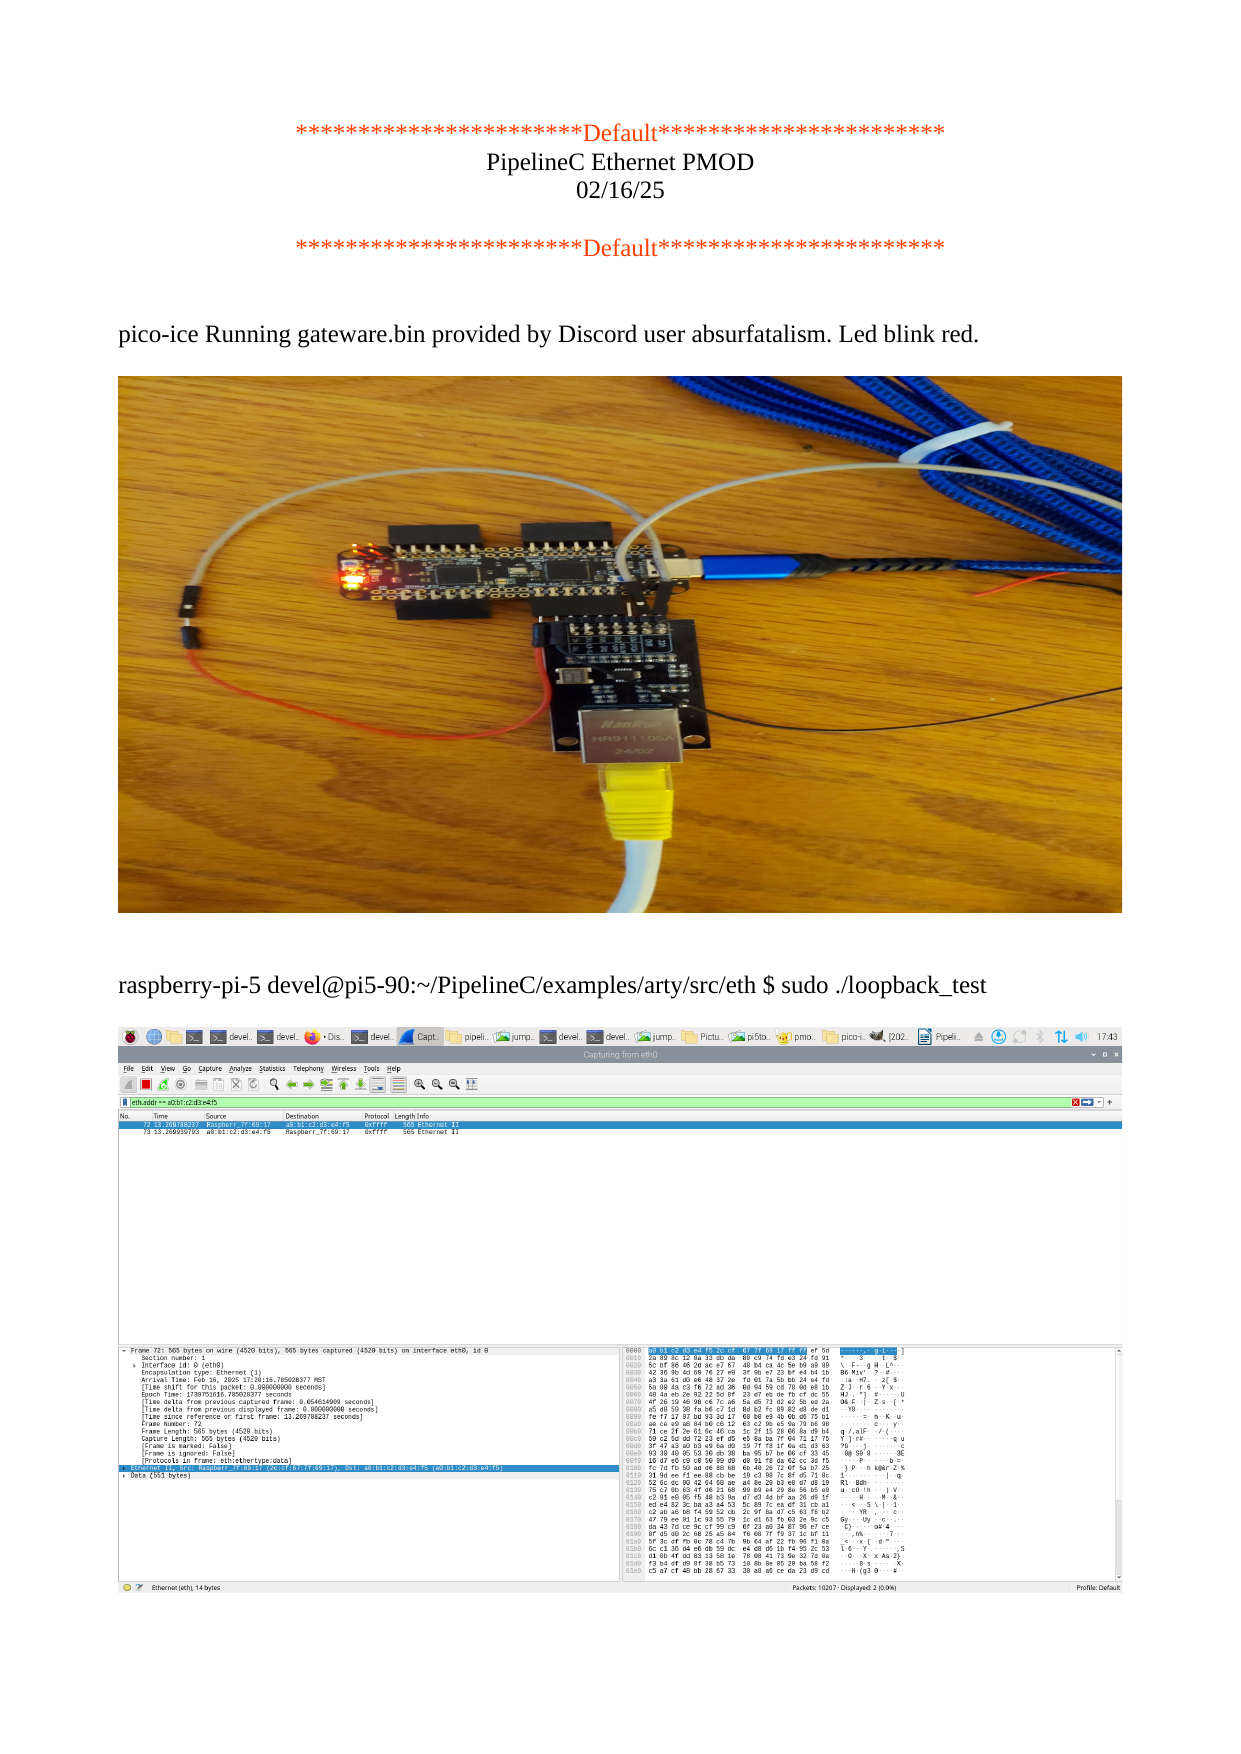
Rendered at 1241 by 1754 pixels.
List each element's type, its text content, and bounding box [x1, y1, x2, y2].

text PipelineC Ethernet PMOD [118, 147, 1122, 176]
text ***********************Default*********************** [118, 233, 1122, 262]
text pico-ice Running gateware.bin provided by Discord user absurfatalism. Led blink red. [118, 319, 1122, 348]
text ***********************Default*********************** [118, 118, 1122, 147]
picture [118, 1027, 1123, 1593]
text raspberry-pi-5 devel@pi5-90:~/PipelineC/examples/arty/src/eth $ sudo ./loopback_test [118, 970, 1122, 999]
picture [118, 376, 1123, 913]
text 02/16/25 [118, 176, 1122, 204]
